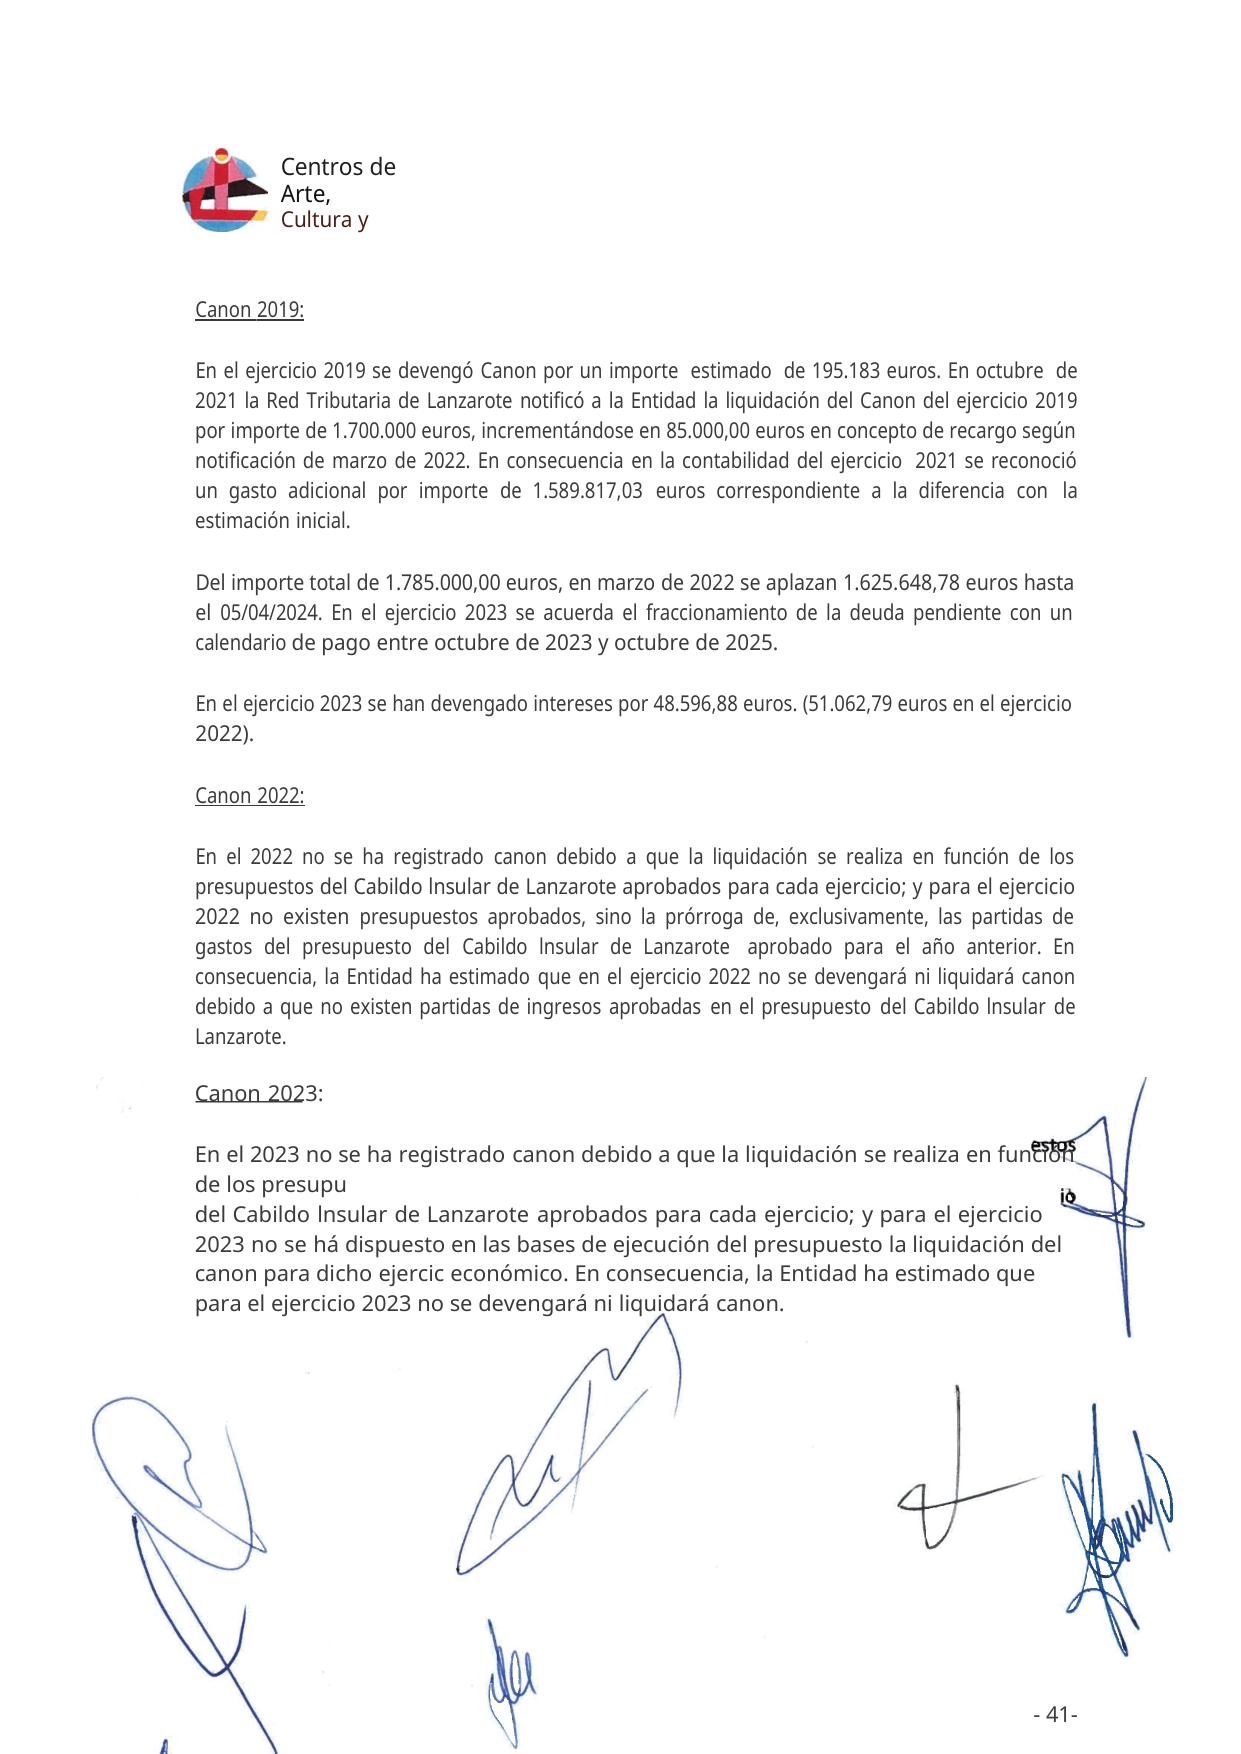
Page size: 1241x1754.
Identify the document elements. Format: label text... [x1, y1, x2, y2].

text En el ejercicio 2019 se devengó Canon por un importe estimado de 195.183 euros. En octubre de 2021 la Red Tributaria de Lanzarote notificó a la Entidad la liquidación del Canon del ejercicio 2019 por importe de 1.700.000 euros, incrementándose en 85.000,00 euros en concepto de recargo según notificación de marzo de 2022. En consecuencia en la contabilidad del ejercicio 2021 se reconoció un gasto adicional por importe de 1.589.817,03 euros correspondiente a la diferencia con la estimación inicial. [195, 355, 1078, 535]
picture [182, 148, 268, 232]
text En el 2022 no se ha registrado canon debido a que la liquidación se realiza en función de los presupuestos del Cabildo lnsular de Lanzarote aprobados para cada ejercicio; y para el ejercicio 2022 no existen presupuestos aprobados, sino la prórroga de, exclusivamente, las partidas de gastos del presupuesto del Cabildo lnsular de Lanzarote aprobado para el año anterior. En consecuencia, la Entidad ha estimado que en el ejercicio 2022 no se devengará ni liquidará canon debido a que no existen partidas de ingresos aprobadas en el presupuesto del Cabildo lnsular de Lanzarote. [195, 841, 1076, 1051]
text En el ejercicio 2023 se han devengado intereses por 48.596,88 euros. (51.062,79 euros en el ejercicio 2022). [195, 688, 1073, 748]
picture [92, 1077, 1173, 1754]
text Canon 2019: [195, 294, 1236, 324]
text Del importe total de 1.785.000,00 euros, en marzo de 2022 se aplazan 1.625.648,78 euros hasta el 05/04/2024. En el ejercicio 2023 se acuerda el fraccionamiento de la deuda pendiente con un calendario de pago entre octubre de 2023 y octubre de 2025. [195, 567, 1075, 656]
text Canon 2022: [195, 779, 1236, 809]
